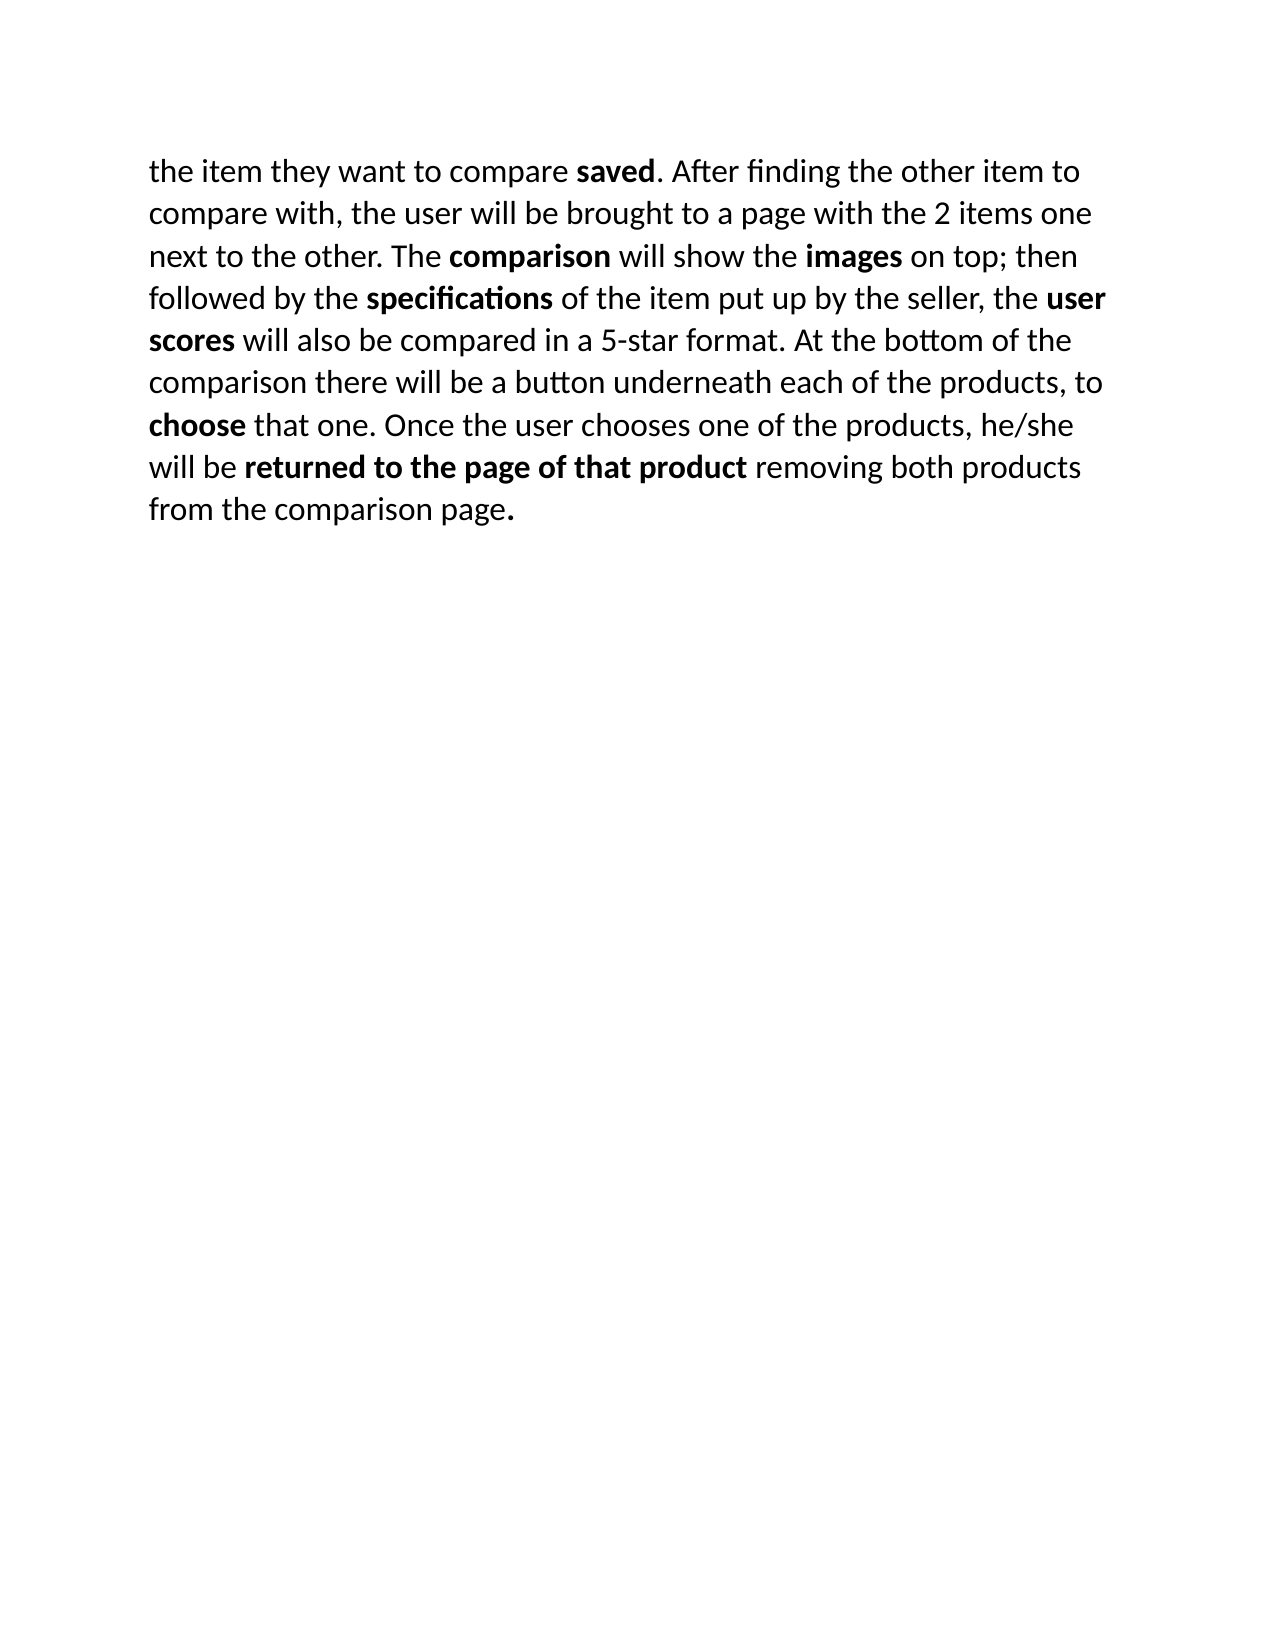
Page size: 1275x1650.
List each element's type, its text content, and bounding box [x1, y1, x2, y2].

text the item they want to compare saved. After finding the other item to compare with, the user will be brought to a page with the 2 items one next to the other. The comparison will show the images on top; then followed by the specifications of the item put up by the seller, the user scores will also be compared in a 5-star format. At the bottom of the comparison there will be a button underneath each of the products, to choose that one. Once the user chooses one of the products, he/she will be returned to the page of that product removing both products from the comparison page. [148, 150, 1122, 529]
